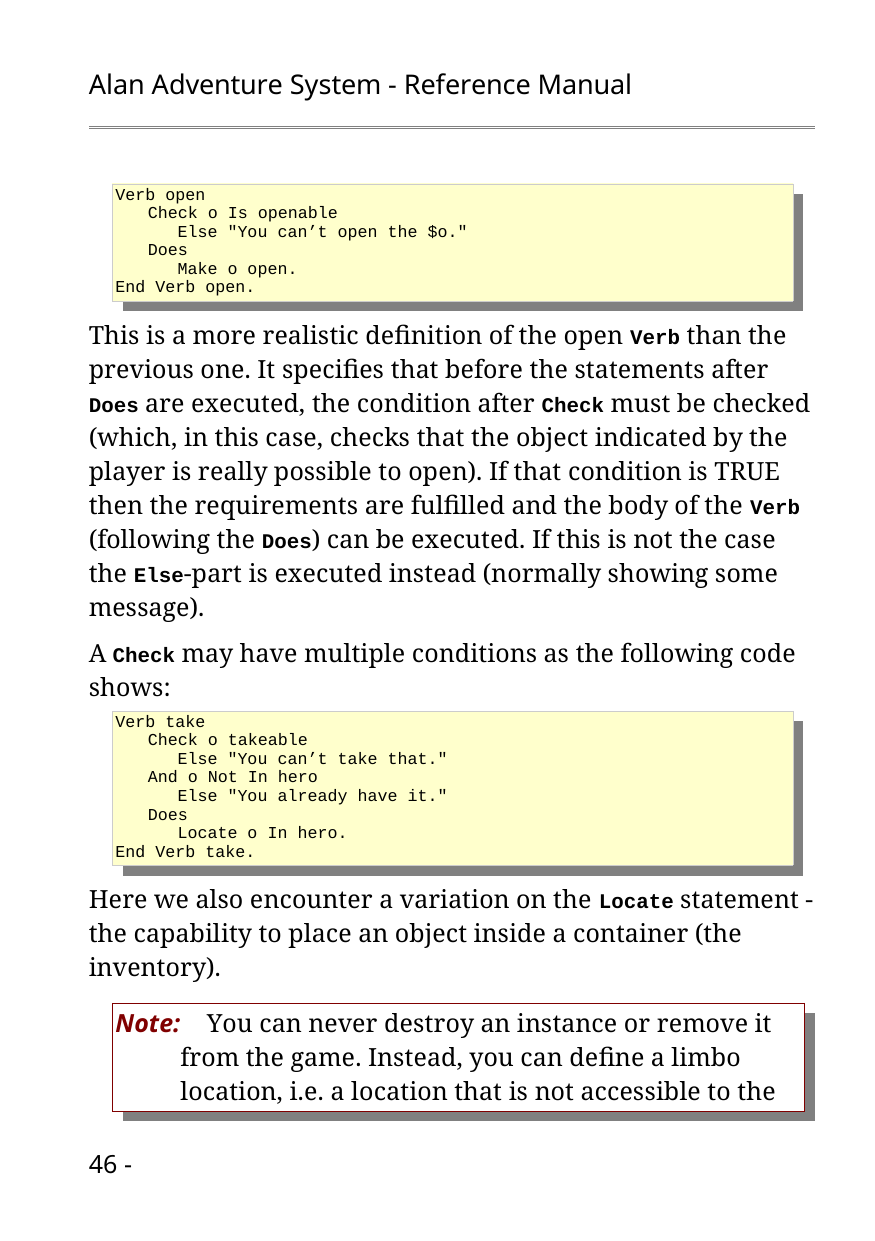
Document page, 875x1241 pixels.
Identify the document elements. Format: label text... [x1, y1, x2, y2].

text Verb take Check o takeable Else "You can’t take that." And o Not In hero Else "You already have it." Does Locate o In hero. End Verb take. [113, 712, 793, 865]
text Here we also encounter a variation on the Locate statement - the capability to place an object inside a container (the inventory). [88, 882, 815, 984]
text A Check may have multiple conditions as the following code shows: [88, 636, 815, 704]
list You can never destroy an instance or remove it from the game. Instead, you can define a limbo location, i.e. a lo­cation that is not accessible to the [113, 1004, 804, 1111]
text Verb open Check o Is openable Else "You can’t open the $o." Does Make o open. End Verb open. [113, 185, 793, 301]
text This is a more realistic definition of the open Verb than the previous one. It specifies that before the statements after Does are executed, the con­dition after Check must be checked (which, in this case, checks that the object indicated by the player is really possible to open). If that condition is TRUE then the requirements are fulfilled and the body of the Verb (following the Does) can be executed. If this is not the case the Else-part is executed instead (normally showing some message). [88, 318, 815, 623]
